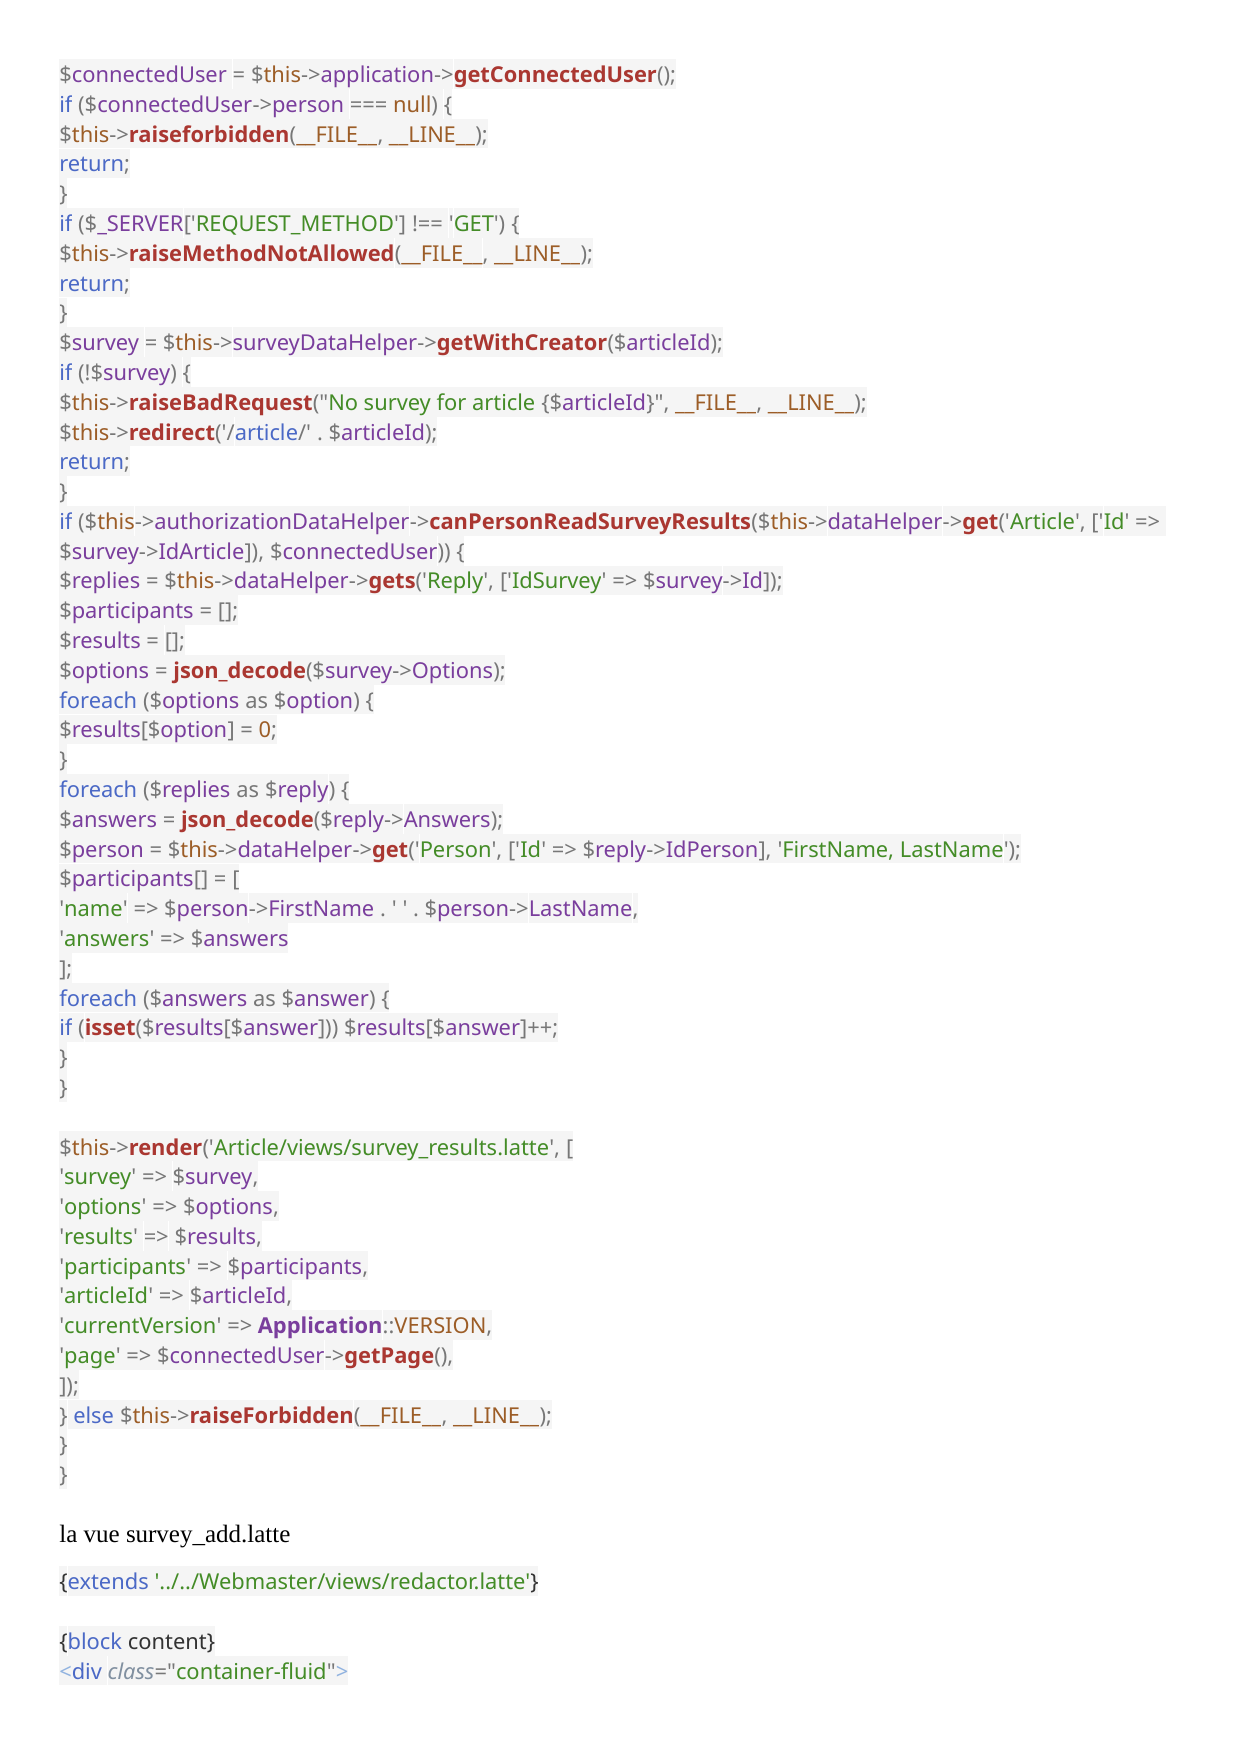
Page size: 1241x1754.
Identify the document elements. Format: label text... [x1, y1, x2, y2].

text {extends '../../Webmaster/views/redactor.latte'} [59, 1566, 1181, 1596]
text if (!$survey) { [59, 357, 1181, 387]
text } else $this->raiseForbidden(__FILE__, __LINE__); [59, 1399, 1181, 1429]
text $this->raiseBadRequest("No survey for article {$articleId}", __FILE__, __LINE__); [59, 387, 1181, 417]
text $answers = json_decode($reply->Answers); [59, 804, 1181, 834]
text if ($connectedUser->person === null) { [59, 89, 1181, 119]
text 'survey' => $survey, [59, 1161, 1181, 1191]
text if ($this->authorizationDataHelper->canPersonReadSurveyResults($this->dataHelper->get('Article', ['Id' => $survey->IdArticle]), $connectedUser)) { [59, 506, 1181, 566]
text ]; [59, 953, 1181, 983]
text $this->render('Article/views/survey_results.latte', [ [59, 1131, 1181, 1161]
text } [59, 476, 1181, 506]
text $person = $this->dataHelper->get('Person', ['Id' => $reply->IdPerson], 'FirstName, LastName'); [59, 834, 1181, 863]
text $survey = $this->surveyDataHelper->getWithCreator($articleId); [59, 327, 1181, 357]
text } [59, 178, 1181, 208]
text } [59, 1072, 1181, 1102]
text 'options' => $options, [59, 1191, 1181, 1221]
text $this->redirect('/article/' . $articleId); [59, 417, 1181, 446]
text $results = []; [59, 625, 1181, 655]
text return; [59, 446, 1181, 476]
text 'name' => $person->FirstName . ' ' . $person->LastName, [59, 893, 1181, 923]
text $participants[] = [ [59, 863, 1181, 893]
text foreach ($replies as $reply) { [59, 774, 1181, 804]
text $connectedUser = $this->application->getConnectedUser(); [59, 59, 1181, 89]
text $participants = []; [59, 595, 1181, 625]
text } [59, 1042, 1181, 1072]
text $this->raiseMethodNotAllowed(__FILE__, __LINE__); [59, 238, 1181, 268]
text $replies = $this->dataHelper->gets('Reply', ['IdSurvey' => $survey->Id]); [59, 566, 1181, 595]
text } [59, 1459, 1181, 1489]
text 'articleId' => $articleId, [59, 1280, 1181, 1310]
text } [59, 744, 1181, 774]
text $results[$option] = 0; [59, 714, 1181, 744]
text {block content} [59, 1626, 1181, 1656]
text 'participants' => $participants, [59, 1251, 1181, 1280]
text 'answers' => $answers [59, 923, 1181, 953]
text 'currentVersion' => Application::VERSION, [59, 1310, 1181, 1340]
text return; [59, 148, 1181, 178]
text ]); [59, 1370, 1181, 1399]
text <div class="container-fluid"> [59, 1656, 1181, 1685]
text } [59, 297, 1181, 327]
text foreach ($options as $option) { [59, 685, 1181, 714]
text if (isset($results[$answer])) $results[$answer]++; [59, 1012, 1181, 1042]
text if ($_SERVER['REQUEST_METHOD'] !== 'GET') { [59, 208, 1181, 238]
text } [59, 1429, 1181, 1459]
text $this->raiseforbidden(__FILE__, __LINE__); [59, 119, 1181, 148]
text la vue survey_add.latte [59, 1519, 1181, 1547]
text 'page' => $connectedUser->getPage(), [59, 1340, 1181, 1370]
text $options = json_decode($survey->Options); [59, 655, 1181, 685]
text foreach ($answers as $answer) { [59, 983, 1181, 1012]
text 'results' => $results, [59, 1221, 1181, 1251]
text return; [59, 268, 1181, 297]
